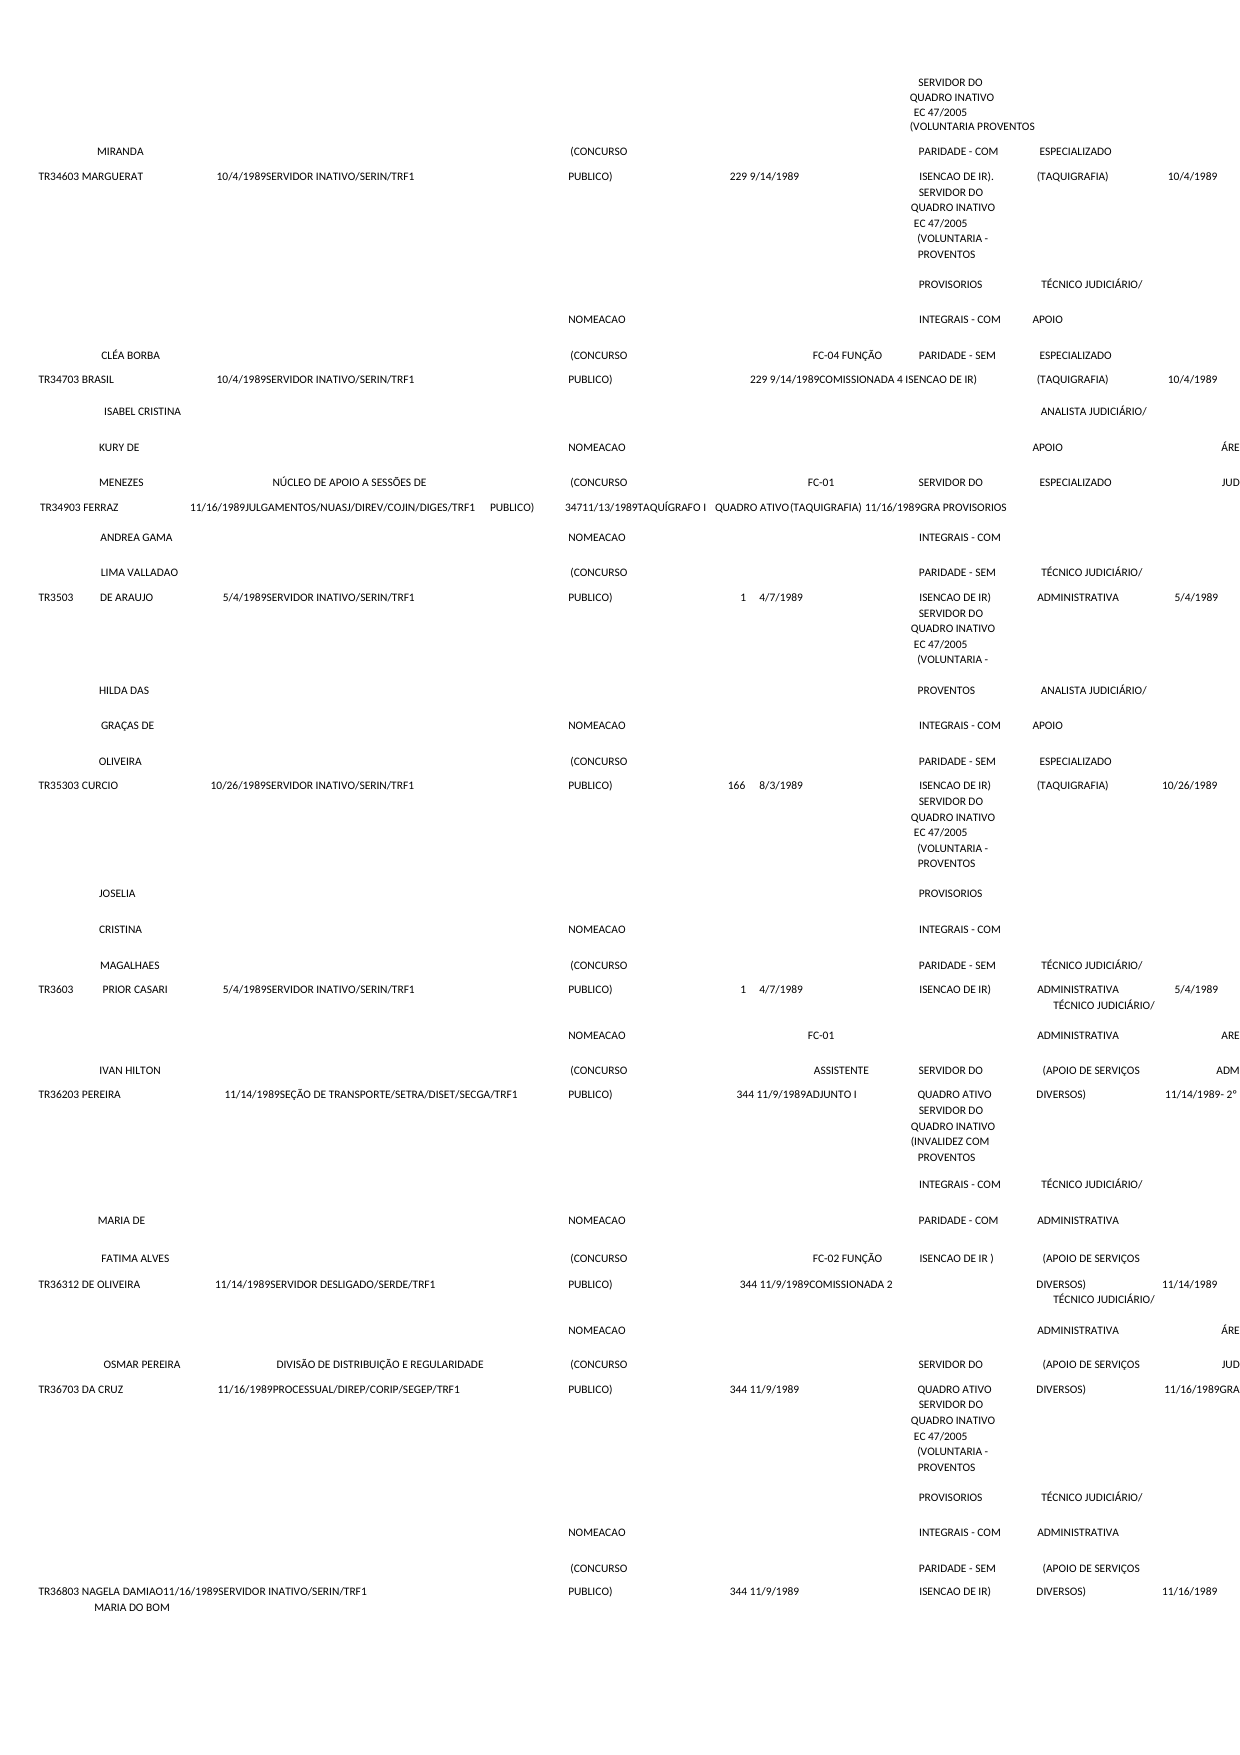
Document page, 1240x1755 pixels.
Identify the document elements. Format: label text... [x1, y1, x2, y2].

text NOMEACAO INTEGRAIS - COM APOIO [38, 302, 1239, 329]
text PROVENTOS [748, 857, 1145, 871]
text (INVALIDEZ COM [911, 1134, 1239, 1148]
text TR34603 MARGUERAT 10/4/1989SERVIDOR INATIVO/SERIN/TRF1 PUBLICO) 229 9/14/1989 ISENCAO DE IR). (TAQUIGRAFIA) 10/4/1989 [38, 169, 1239, 183]
text TR36312 DE OLIVEIRA 11/14/1989SERVIDOR DESLIGADO/SERDE/TRF1 PUBLICO) 344 11/9/1989COMISSIONADA 2 DIVERSOS) 11/14/1989 [38, 1277, 1239, 1291]
text (VOLUNTARIA - [748, 231, 1158, 245]
text TR3503 DE ARAUJO 5/4/1989SERVIDOR INATIVO/SERIN/TRF1 PUBLICO) 1 4/7/1989 ISENCAO DE IR) ADMINISTRATIVA 5/4/1989 [38, 590, 1239, 604]
text JOSELIA PROVISORIOS [38, 876, 1239, 904]
text ISABEL CRISTINA ANALISTA JUDICIÁRIO/ [38, 393, 1239, 421]
text SERVIDOR DO [748, 794, 1154, 808]
text MAGALHAES (CONCURSO PARIDADE - SEM TÉCNICO JUDICIÁRIO/ [38, 947, 1239, 975]
text MARIA DO BOM [94, 1600, 805, 1614]
text MARIA DE NOMEACAO PARIDADE - COM ADMINISTRATIVA [38, 1202, 1239, 1231]
text QUADRO INATIVO [911, 621, 1239, 635]
text TR36203 PEREIRA 11/14/1989SEÇÃO DE TRANSPORTE/SETRA/DISET/SECGA/TRF1 PUBLICO) 344 11/9/1989ADJUNTO I QUADRO ATIVO DIVERSOS) 11/14/1989- 2º [38, 1087, 1239, 1101]
text SERVIDOR DO [748, 1398, 1154, 1412]
text EC 47/2005 [748, 826, 1133, 840]
text QUADRO INATIVO [911, 1413, 1239, 1427]
subtitle NOMEACAO FC-01 ADMINISTRATIVA ARE [38, 1017, 1240, 1045]
text GRAÇAS DE NOMEACAO INTEGRAIS - COM APOIO [38, 707, 1239, 735]
text HILDA DAS PROVENTOS ANALISTA JUDICIÁRIO/ [38, 672, 1239, 700]
text CLÉA BORBA (CONCURSO FC-04 FUNÇÃO PARIDADE - SEM ESPECIALIZADO [38, 337, 1239, 365]
text PROVISORIOS TÉCNICO JUDICIÁRIO/ [38, 1479, 1239, 1507]
text TÉCNICO JUDICIÁRIO/ [40, 1293, 1154, 1307]
text MENEZES NÚCLEO DE APOIO A SESSÕES DE (CONCURSO FC-01 SERVIDOR DO ESPECIALIZADO JUD [38, 464, 1239, 492]
text ANDREA GAMA NOMEACAO INTEGRAIS - COM [38, 519, 1239, 547]
text NOMEACAO INTEGRAIS - COM ADMINISTRATIVA [38, 1514, 1239, 1542]
text INTEGRAIS - COM TÉCNICO JUDICIÁRIO/ [38, 1166, 1239, 1194]
text SERVIDOR DO [748, 1103, 1154, 1117]
text PROVENTOS [748, 1460, 1145, 1474]
text QUADRO INATIVO [911, 1119, 1239, 1133]
text OLIVEIRA (CONCURSO PARIDADE - SEM ESPECIALIZADO [38, 743, 1239, 771]
text (VOLUNTARIA - [748, 653, 1158, 667]
text (VOLUNTARIA - [748, 841, 1158, 855]
text SERVIDOR DO [748, 606, 1154, 620]
text TÉCNICO JUDICIÁRIO/ [40, 998, 1154, 1012]
text FATIMA ALVES (CONCURSO FC-02 FUNÇÃO ISENCAO DE IR ) (APOIO DE SERVIÇOS [38, 1240, 1239, 1268]
text PROVENTOS [748, 247, 1145, 261]
subtitle NOMEACAO ADMINISTRATIVA ÁRE [38, 1312, 1240, 1340]
text TR3603 PRIOR CASARI 5/4/1989SERVIDOR INATIVO/SERIN/TRF1 PUBLICO) 1 4/7/1989 ISENCAO DE IR) ADMINISTRATIVA 5/4/1989 [38, 982, 1239, 996]
text CRISTINA NOMEACAO INTEGRAIS - COM [38, 911, 1239, 939]
text OSMAR PEREIRA DIVISÃO DE DISTRIBUIÇÃO E REGULARIDADE (CONCURSO SERVIDOR DO (APOIO DE SERVIÇOS JUD [38, 1346, 1239, 1374]
text KURY DE NOMEACAO APOIO ÁRE [38, 429, 1239, 457]
text TR36803 NAGELA DAMIAO11/16/1989SERVIDOR INATIVO/SERIN/TRF1 PUBLICO) 344 11/9/1989 ISENCAO DE IR) DIVERSOS) 11/16/1989 [38, 1584, 1239, 1598]
text TR36703 DA CRUZ 11/16/1989PROCESSUAL/DIREP/CORIP/SEGEP/TRF1 PUBLICO) 344 11/9/1989 QUADRO ATIVO DIVERSOS) 11/16/1989GRA [38, 1382, 1239, 1396]
text SERVIDOR DO [748, 185, 1154, 199]
text TR35303 CURCIO 10/26/1989SERVIDOR INATIVO/SERIN/TRF1 PUBLICO) 166 8/3/1989 ISENCAO DE IR) (TAQUIGRAFIA) 10/26/1989 [38, 779, 1239, 793]
text MIRANDA (CONCURSO PARIDADE - COM ESPECIALIZADO [38, 133, 1239, 161]
text PROVISORIOS TÉCNICO JUDICIÁRIO/ [38, 266, 1239, 294]
subtitle (CONCURSO PARIDADE - SEM (APOIO DE SERVIÇOS [38, 1550, 1240, 1578]
text EC 47/2005 [748, 637, 1133, 651]
text QUADRO INATIVO [911, 200, 1239, 214]
text QUADRO INATIVO [911, 810, 1239, 824]
text EC 47/2005 [748, 1429, 1133, 1443]
text EC 47/2005 [748, 216, 1133, 230]
text PROVENTOS [748, 1150, 1145, 1164]
text LIMA VALLADAO (CONCURSO PARIDADE - SEM TÉCNICO JUDICIÁRIO/ [38, 554, 1239, 583]
text TR34903 FERRAZ 11/16/1989JULGAMENTOS/NUASJ/DIREV/COJIN/DIGES/TRF1 PUBLICO) 34711/13/1989TAQUÍGRAFO I QUADRO ATIVO (TAQUIGRAFIA) 11/16/1989GRA PROVISORIOS [40, 500, 1239, 514]
text IVAN HILTON (CONCURSO ASSISTENTE SERVIDOR DO (APOIO DE SERVIÇOS ADM [38, 1052, 1239, 1080]
text (VOLUNTARIA - [748, 1444, 1158, 1458]
text TR34703 BRASIL 10/4/1989SERVIDOR INATIVO/SERIN/TRF1 PUBLICO) 229 9/14/1989COMISSIONADA 4 ISENCAO DE IR) (TAQUIGRAFIA) 10/4/1989 [38, 373, 1239, 387]
